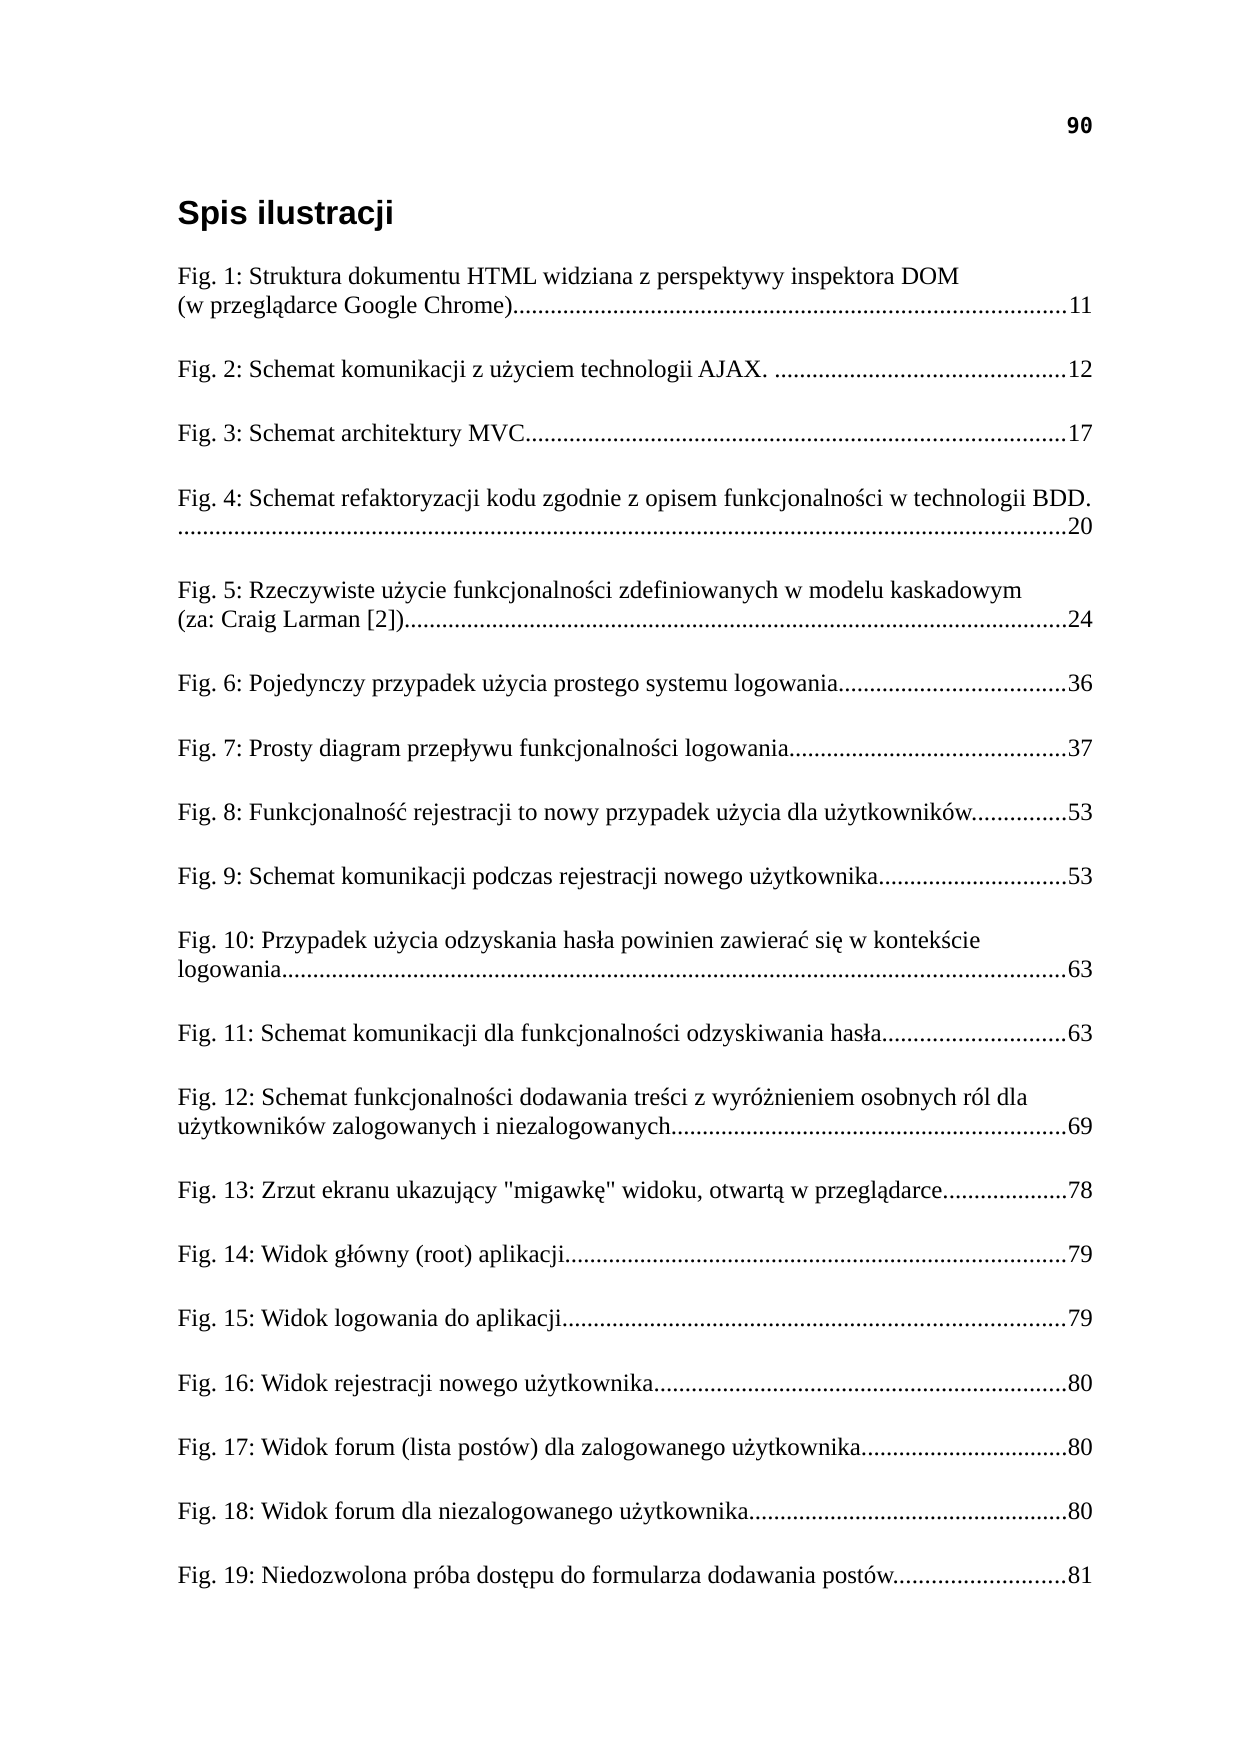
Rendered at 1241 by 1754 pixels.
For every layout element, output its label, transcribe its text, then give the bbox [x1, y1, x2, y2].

text Fig. 17: Widok forum (lista postów) dla zalogowanego użytkownika. 80 [177, 1432, 1093, 1461]
text Fig. 9: Schemat komunikacji podczas rejestracji nowego użytkownika 53 [177, 861, 1093, 890]
text Fig. 2: Schemat komunikacji z użyciem technologii AJAX. 12 [177, 354, 1093, 383]
text Fig. 13: Zrzut ekranu ukazujący "migawkę" widoku, otwartą w przeglądarce. 78 [177, 1175, 1093, 1204]
text Fig. 7: Prosty diagram przepływu funkcjonalności logowania 37 [177, 733, 1093, 761]
text Fig. 15: Widok logowania do aplikacji. 79 [177, 1303, 1093, 1332]
text Fig. 18: Widok forum dla niezalogowanego użytkownika. 80 [177, 1496, 1093, 1525]
text Fig. 4: Schemat refaktoryzacji kodu zgodnie z opisem funkcjonalności w technologii BDD. 20 [177, 483, 1093, 540]
text Fig. 5: Rzeczywiste użycie funkcjonalności zdefiniowanych w modelu kaskadowym (za: Craig Larman [2]) 24 [177, 576, 1093, 633]
text Fig. 14: Widok główny (root) aplikacji. 79 [177, 1239, 1093, 1268]
text Fig. 8: Funkcjonalność rejestracji to nowy przypadek użycia dla użytkowników. 53 [177, 797, 1093, 826]
text Fig. 11: Schemat komunikacji dla funkcjonalności odzyskiwania hasła. 63 [177, 1018, 1093, 1047]
subtitle Spis ilustracji [177, 193, 1093, 231]
text Fig. 16: Widok rejestracji nowego użytkownika. 80 [177, 1368, 1093, 1396]
text Fig. 12: Schemat funkcjonalności dodawania treści z wyróżnieniem osobnych ról dla użytkowników zalogowanych i niezalogowanych. 69 [177, 1082, 1093, 1140]
text Fig. 10: Przypadek użycia odzyskania hasła powinien zawierać się w kontekście logowania. 63 [177, 925, 1093, 983]
text Fig. 1: Struktura dokumentu HTML widziana z perspektywy inspektora DOM (w przeglądarce Google Chrome) 11 [177, 261, 1093, 319]
text Fig. 19: Niedozwolona próba dostępu do formularza dodawania postów. 81 [177, 1560, 1093, 1589]
text Fig. 6: Pojedynczy przypadek użycia prostego systemu logowania 36 [177, 668, 1093, 697]
text Fig. 3: Schemat architektury MVC 17 [177, 418, 1093, 447]
